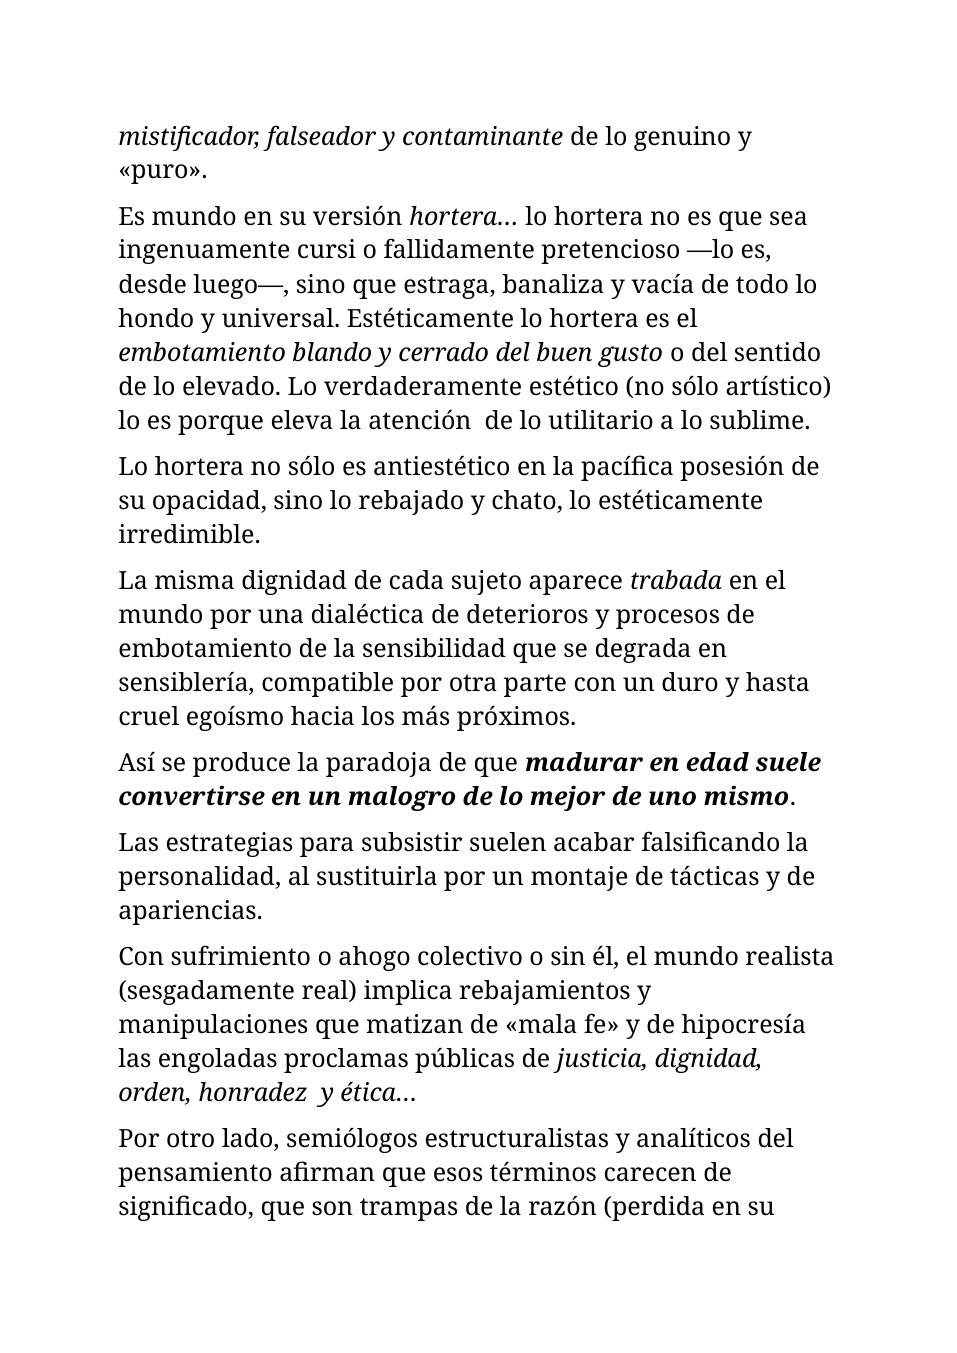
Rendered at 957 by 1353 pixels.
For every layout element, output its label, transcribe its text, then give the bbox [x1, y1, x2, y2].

text Lo hortera no sólo es antiestético en la pacífica posesión de su opacidad, sino lo rebajado y chato, lo estéticamente irredimible. [118, 448, 838, 551]
text Así se produce la paradoja de que madurar en edad suele convertirse en un malogro de lo mejor de uno mismo. [118, 745, 838, 813]
text Con sufrimiento o ahogo colectivo o sin él, el mundo realista (sesgadamente real) implica rebajamientos y manipulaciones que matizan de «mala fe» y de hipocresía las engoladas proclamas públicas de justicia, dignidad, orden, honradez y ética… [118, 939, 838, 1109]
text Es mundo en su versión hortera… lo hortera no es que sea ingenuamente cursi o fallidamente pretencioso —lo es, desde luego—, sino que estraga, banaliza y vacía de todo lo hondo y universal. Estéticamente lo hortera es el embotamiento blando y cerrado del buen gusto o del sentido de lo elevado. Lo verdaderamente estético (no sólo artístico) lo es porque eleva la atención de lo utilitario a lo sublime. [118, 198, 838, 437]
text Las estrategias para subsistir suelen acabar falsificando la personalidad, al sustituirla por un montaje de tácticas y de apariencias. [118, 825, 838, 927]
text mistificador, falseador y contaminante de lo genuino y «puro». [118, 118, 838, 186]
text Por otro lado, semiólogos estructuralistas y analíticos del pensamiento afirman que esos términos carecen de significado, que son trampas de la razón (perdida en su [118, 1121, 838, 1223]
text La misma dignidad de cada sujeto aparece trabada en el mundo por una dialéctica de deterioros y procesos de embotamiento de la sensibilidad que se degrada en sensiblería, compatible por otra parte con un duro y hasta cruel egoísmo hacia los más próximos. [118, 562, 838, 733]
